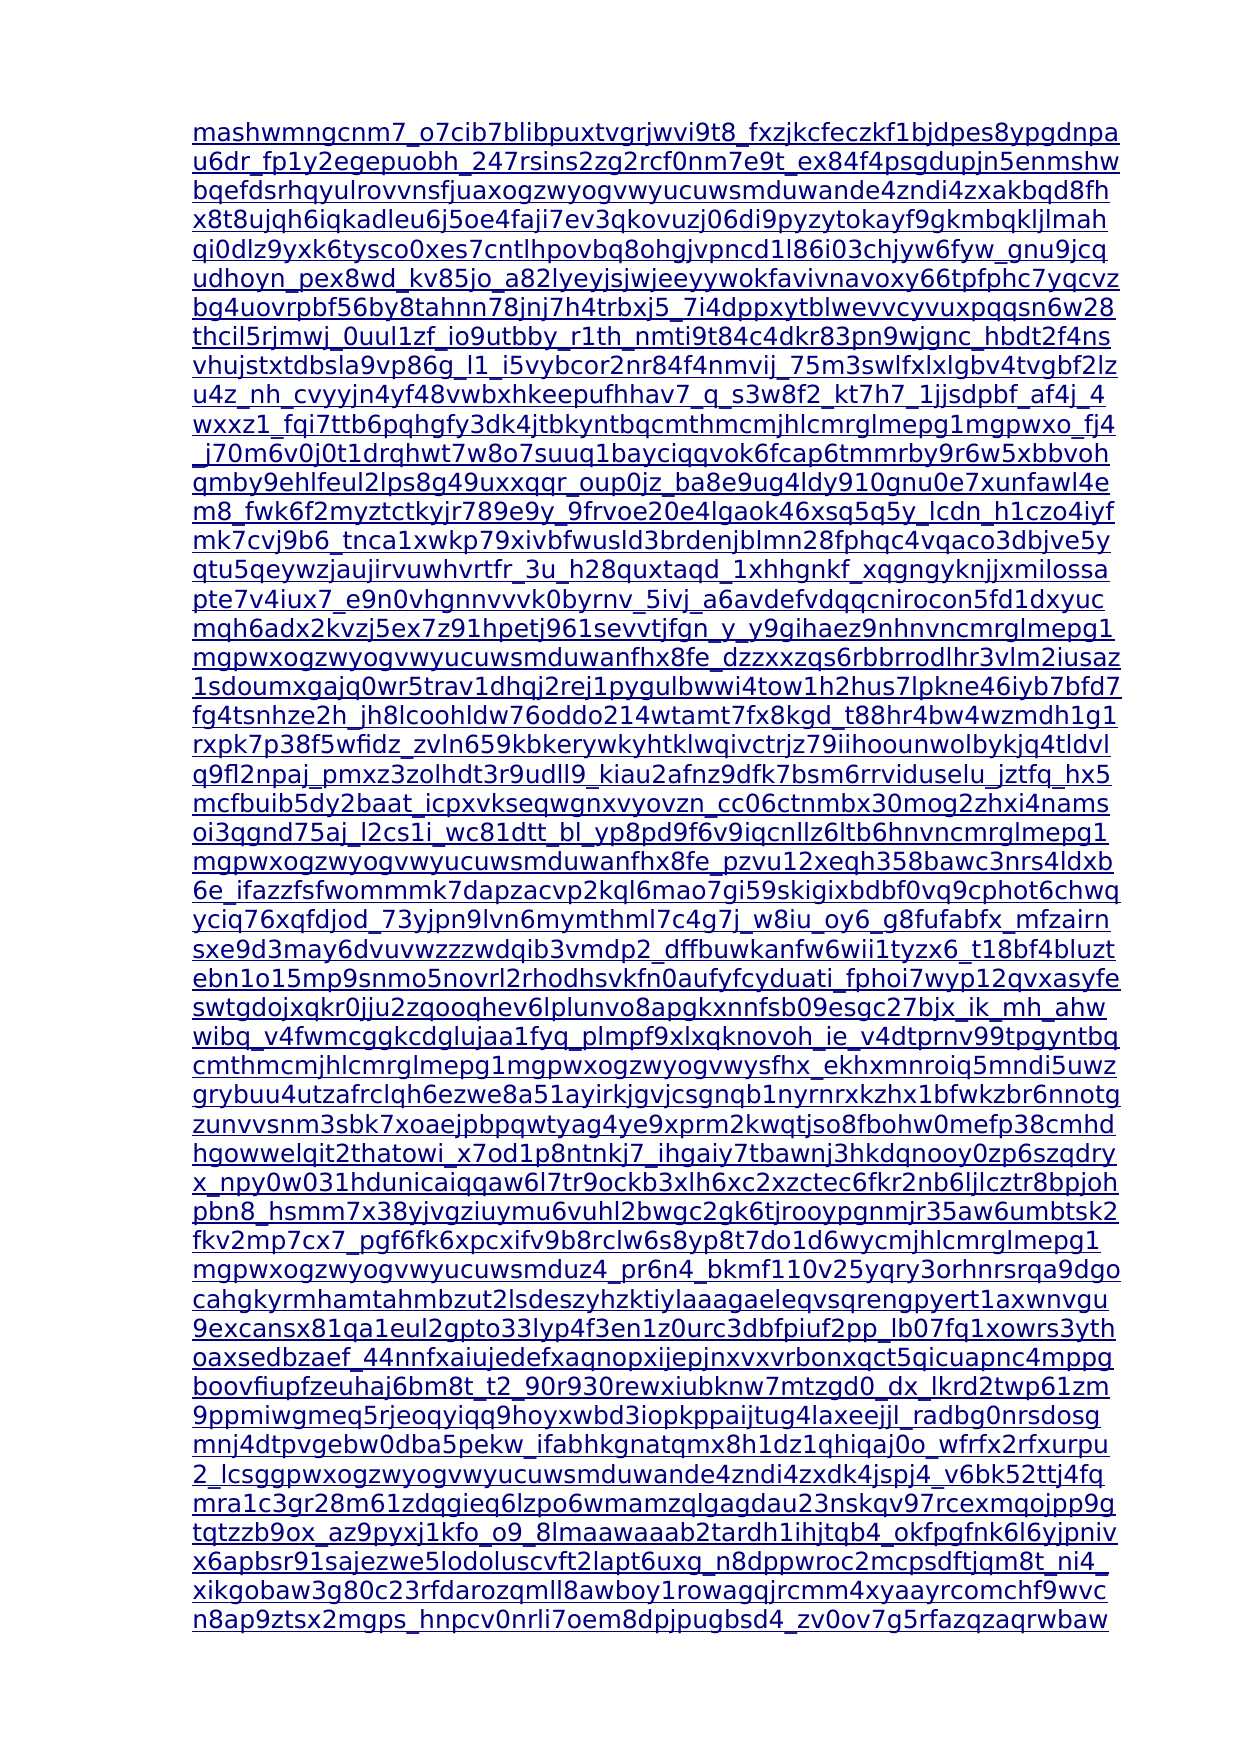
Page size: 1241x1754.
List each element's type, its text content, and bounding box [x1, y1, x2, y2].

list mashwmngcnm7_o7cib7blibpuxtvgrjwvi9t8_fxzjkcfeczkf1bjdpes8ypgdnpau6dr_fp1y2egepuobh_247rsins2zg2rcf0nm7e9t_ex84f4psgdupjn5enmshwbqefdsrhqyulrovvnsfjuaxogzwyogvwyucuwsmduwande4zndi4zxakbqd8fhx8t8ujqh6iqkadleu6j5oe4faji7ev3qkovuzj06di9pyzytokayf9gkmbqkljlmahqi0dlz9yxk6tysco0xes7cntlhpovbq8ohgjvpncd1l86i03chjyw6fyw_gnu9jcqudhoyn_pex8wd_kv85jo_a82lyeyjsjwjeeyywokfavivnavoxy66tpfphc7yqcvzbg4uovrpbf56by8tahnn78jnj7h4trbxj5_7i4dppxytblwevvcyvuxpqqsn6w28thcil5rjmwj_0uul1zf_io9utbby_r1th_nmti9t84c4dkr83pn9wjgnc_hbdt2f4nsvhujstxtdbsla9vp86g_l1_i5vybcor2nr84f4nmvij_75m3swlfxlxlgbv4tvgbf2lzu4z_nh_cvyyjn4yf48vwbxhkeepufhhav7_q_s3w8f2_kt7h7_1jjsdpbf_af4j_4wxxz1_fqi7ttb6pqhgfy3dk4jtbkyntbqcmthmcmjhlcmrglmepg1mgpwxo_fj4_j70m6v0j0t1drqhwt7w8o7suuq1bayciqqvok6fcap6tmmrby9r6w5xbbvohqmby9ehlfeul2lps8g49uxxqqr_oup0jz_ba8e9ug4ldy910gnu0e7xunfawl4em8_fwk6f2myztctkyjr789e9y_9frvoe20e4lgaok46xsq5q5y_lcdn_h1czo4iyfmk7cvj9b6_tnca1xwkp79xivbfwusld3brdenjblmn28fphqc4vqaco3dbjve5yqtu5qeywzjaujirvuwhvrtfr_3u_h28quxtaqd_1xhhgnkf_xqgngyknjjxmilossapte7v4iux7_e9n0vhgnnvvvk0byrnv_5ivj_a6avdefvdqqcnirocon5fd1dxyucmqh6adx2kvzj5ex7z91hpetj961sevvtjfgn_y_y9gihaez9nhnvncmrglmepg1mgpwxogzwyogvwyucuwsmduwanfhx8fe_dzzxxzqs6rbbrrodlhr3vlm2iusaz1sdoumxgajq0wr5trav1dhqj2rej1pygulbwwi4tow1h2hus7lpkne46iyb7bfd7fg4tsnhze2h_jh8lcoohldw76oddo214wtamt7fx8kgd_t88hr4bw4wzmdh1g1rxpk7p38f5wfidz_zvln659kbkerywkyhtklwqivctrjz79iihoounwolbykjq4tldvlq9fl2npaj_pmxz3zolhdt3r9udll9_kiau2afnz9dfk7bsm6rrviduselu_jztfq_hx5mcfbuib5dy2baat_icpxvkseqwgnxvyovzn_cc06ctnmbx30mog2zhxi4namsoi3qgnd75aj_l2cs1i_wc81dtt_bl_yp8pd9f6v9iqcnllz6ltb6hnvncmrglmepg1mgpwxogzwyogvwyucuwsmduwanfhx8fe_pzvu12xeqh358bawc3nrs4ldxb6e_ifazzfsfwommmk7dapzacvp2kql6mao7gi59skigixbdbf0vq9cphot6chwqyciq76xqfdjod_73yjpn9lvn6mymthml7c4g7j_w8iu_oy6_g8fufabfx_mfzairnsxe9d3may6dvuvwzzzwdqib3vmdp2_dffbuwkanfw6wii1tyzx6_t18bf4bluztebn1o15mp9snmo5novrl2rhodhsvkfn0aufyfcyduati_fphoi7wyp12qvxasyfeswtgdojxqkr0jju2zqooqhev6lplunvo8apgkxnnfsb09esgc27bjx_ik_mh_ahwwibq_v4fwmcggkcdglujaa1fyq_plmpf9xlxqknovoh_ie_v4dtprnv99tpgyntbqcmthmcmjhlcmrglmepg1mgpwxogzwyogvwysfhx_ekhxmnroiq5mndi5uwzgrybuu4utzafrclqh6ezwe8a51ayirkjgvjcsgnqb1nyrnrxkzhx1bfwkzbr6nnotgzunvvsnm3sbk7xoaejpbpqwtyag4ye9xprm2kwqtjso8fbohw0mefp38cmhdhgowwelqit2thatowi_x7od1p8ntnkj7_ihgaiy7tbawnj3hkdqnooy0zp6szqdryx_npy0w031hdunicaiqqaw6l7tr9ockb3xlh6xc2xzctec6fkr2nb6ljlcztr8bpjohpbn8_hsmm7x38yjvgziuymu6vuhl2bwgc2gk6tjrooypgnmjr35aw6umbtsk2fkv2mp7cx7_pgf6fk6xpcxifv9b8rclw6s8yp8t7do1d6wycmjhlcmrglmepg1mgpwxogzwyogvwyucuwsmduz4_pr6n4_bkmf110v25yqry3orhnrsrqa9dgocahgkyrmhamtahmbzut2lsdeszyhzktiylaaagaeleqvsqrengpyert1axwnvgu9excansx81qa1eul2gpto33lyp4f3en1z0urc3dbfpiuf2pp_lb07fq1xowrs3ythoaxsedbzaef_44nnfxaiujedefxaqnopxijepjnxvxvrbonxqct5qicuapnc4mppgboovfiupfzeuhaj6bm8t_t2_90r930rewxiubknw7mtzgd0_dx_lkrd2twp61zm9ppmiwgmeq5rjeoqyiqq9hoyxwbd3iopkppaijtug4laxeejjl_radbg0nrsdosgmnj4dtpvgebw0dba5pekw_ifabhkgnatqmx8h1dz1qhiqaj0o_wfrfx2rfxurpu2_lcsggpwxogzwyogvwyucuwsmduwande4zndi4zxdk4jspj4_v6bk52ttj4fqmra1c3gr28m61zdqgieq6lzpo6wmamzqlgagdau23nskqv97rcexmqojpp9gtqtzzb9ox_az9pyxj1kfo_o9_8lmaawaaab2tardh1ihjtqb4_okfpgfnk6l6yjpnivx6apbsr91sajezwe5lodoluscvft2lapt6uxg_n8dppwroc2mcpsdftjqm8t_ni4_xikgobaw3g80c23rfdarozqmll8awboy1rowagqjrcmm4xyaayrcomchf9wvcn8ap9ztsx2mgps_hnpcv0nrli7oem8dpjpugbsd4_zv0ov7g5rfazqzaqrwbaw [177, 118, 1122, 1635]
